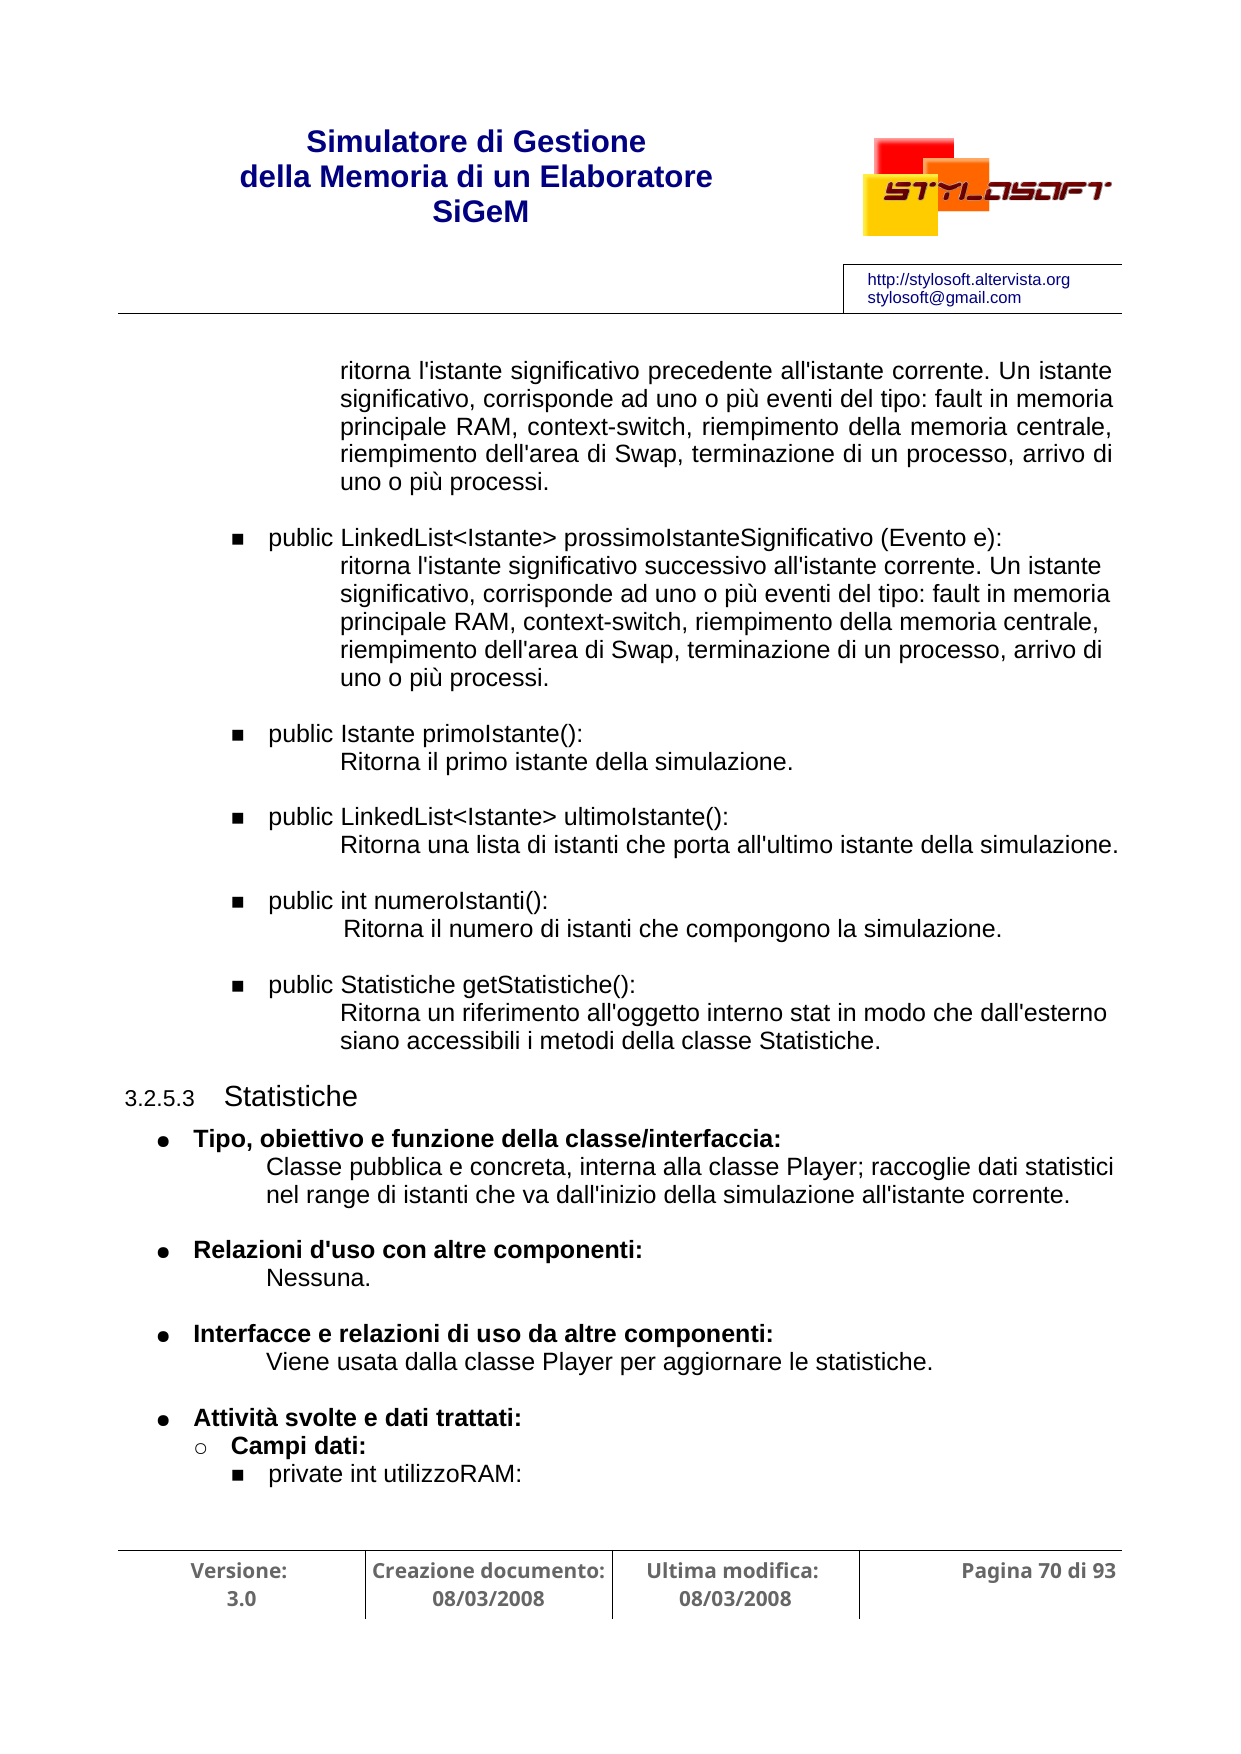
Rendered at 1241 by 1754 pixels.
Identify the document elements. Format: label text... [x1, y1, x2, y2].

list Tipo, obiettivo e funzione della classe/interfaccia: [156, 1124, 1122, 1152]
list Nessuna. [156, 1264, 1122, 1292]
list public LinkedList<Istante> prossimoIstanteSignificativo (Evento e): [231, 524, 1122, 552]
list Ritorna il numero di istanti che compongono la simulazione. [306, 915, 1122, 943]
picture [848, 123, 1117, 247]
list Attività svolte e dati trattati: [156, 1404, 1122, 1432]
list Viene usata dalla classe Player per aggiornare le statistiche. [156, 1348, 1122, 1376]
list Campi dati: [193, 1432, 1122, 1459]
text Ritorna il primo istante della simulazione. [118, 747, 1122, 775]
text Ritorna un riferimento all'oggetto interno stat in modo che dall'esterno siano accessibili i metodi della classe Statistiche. [118, 999, 1122, 1054]
text Ritorna una lista di istanti che porta all'ultimo istante della simulazione. [118, 831, 1122, 859]
list public Statistiche getStatistiche(): [231, 971, 1122, 999]
subtitle Statistiche [118, 1079, 1122, 1112]
list Interfacce e relazioni di uso da altre componenti: [156, 1320, 1122, 1348]
list Classe pubblica e concreta, interna alla classe Player; raccoglie dati statistici nel range di istanti che va dall'inizio della simulazione all'istante corrente. [156, 1152, 1122, 1208]
text ritorna l'istante significativo precedente all'istante corrente. Un istante significativo, corrisponde ad uno o più eventi del tipo: fault in memoria principale RAM, context-switch, riempimento della memoria centrale, riempimento dell'area di Swap, terminazione di un processo, arrivo di uno o più processi. [118, 357, 1122, 496]
list public int numeroIstanti(): [231, 887, 1122, 915]
list private int utilizzoRAM: [231, 1459, 1122, 1487]
list Relazioni d'uso con altre componenti: [156, 1236, 1122, 1264]
list public Istante primoIstante(): [231, 719, 1122, 747]
list public LinkedList<Istante> ultimoIstante(): [231, 803, 1122, 831]
text ritorna l'istante significativo successivo all'istante corrente. Un istante significativo, corrisponde ad uno o più eventi del tipo: fault in memoria principale RAM, context-switch, riempimento della memoria centrale, riempimento dell'area di Swap, terminazione di un processo, arrivo di uno o più processi. [118, 552, 1122, 692]
